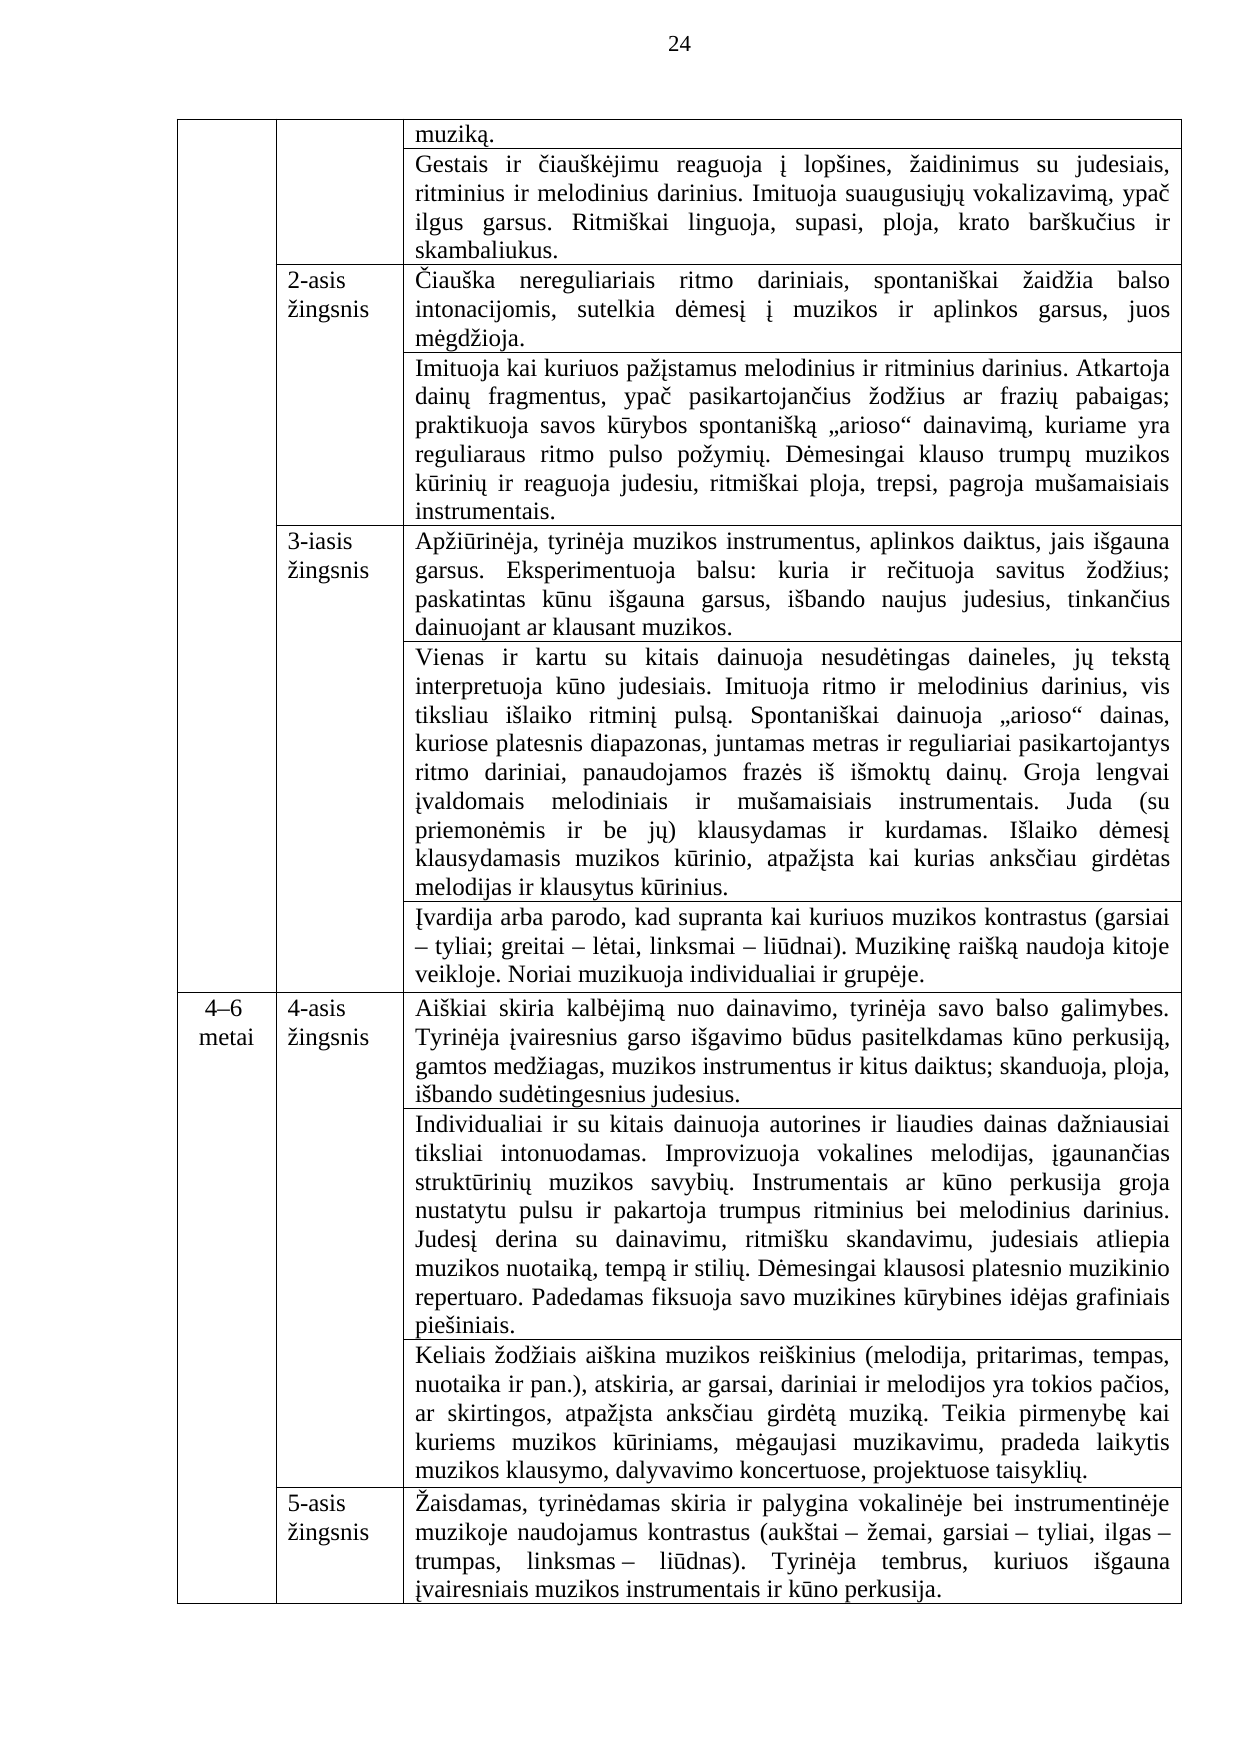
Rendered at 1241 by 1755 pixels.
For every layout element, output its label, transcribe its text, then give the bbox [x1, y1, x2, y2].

table_cell Apžiūrinėja, tyrinėja muzikos instrumentus, aplinkos daiktus, jais išgauna garsus. Eksperimentuoja balsu: kuria ir rečituoja savitus žodžius; paskatintas kūnu išgauna garsus, išbando naujus judesius, tinkančius dainuojant ar klausant muzikos. [404, 526, 1181, 641]
table_cell Aiškiai skiria kalbėjimą nuo dainavimo, tyrinėja savo balso galimybes. Tyrinėja įvairesnius garso išgavimo būdus pasitelkdamas kūno perkusiją, gamtos medžiagas, muzikos instrumentus ir kitus daiktus; skanduoja, ploja, išbando sudėtingesnius judesius. [404, 993, 1181, 1108]
table_cell 5-asis žingsnis [277, 1488, 403, 1603]
table_cell 4-asis žingsnis [277, 993, 403, 1487]
table_cell Individualiai ir su kitais dainuoja autorines ir liaudies dainas dažniausiai tiksliai intonuodamas. Improvizuoja vokalines melodijas, įgaunančias struktūrinių muzikos savybių. Instrumentais ar kūno perkusija groja nustatytu pulsu ir pakartoja trumpus ritminius bei melodinius darinius. Judesį derina su dainavimu, ritmišku skandavimu, judesiais atliepia muzikos nuotaiką, tempą ir stilių. Dėmesingai klausosi platesnio muzikinio repertuaro. Padedamas fiksuoja savo muzikines kūrybines idėjas grafiniais piešiniais. [404, 1109, 1181, 1339]
table_cell 3-iasis žingsnis [277, 526, 403, 992]
table_cell Žaisdamas, tyrinėdamas skiria ir palygina vokalinėje bei instrumentinėje muzikoje naudojamus kontrastus (aukštai – žemai, garsiai – tyliai, ilgas – trumpas, linksmas – liūdnas). Tyrinėja tembrus, kuriuos išgauna įvairesniais muzikos instrumentais ir kūno perkusija. [404, 1488, 1181, 1603]
table_cell muziką. [404, 120, 1181, 148]
table_cell Imituoja kai kuriuos pažįstamus melodinius ir ritminius darinius. Atkartoja dainų fragmentus, ypač pasikartojančius žodžius ar frazių pabaigas; praktikuoja savos kūrybos spontanišką „arioso“ dainavimą, kuriame yra reguliaraus ritmo pulso požymių. Dėmesingai klauso trumpų muzikos kūrinių ir reaguoja judesiu, ritmiškai ploja, trepsi, pagroja mušamaisiais instrumentais. [404, 353, 1181, 525]
table_cell 4–6 metai [178, 993, 276, 1603]
table_cell Gestais ir čiauškėjimu reaguoja į lopšines, žaidinimus su judesiais, ritminius ir melodinius darinius. Imituoja suaugusiųjų vokalizavimą, ypač ilgus garsus. Ritmiškai linguoja, supasi, ploja, krato barškučius ir skambaliukus. [404, 149, 1181, 264]
table_cell [178, 120, 276, 992]
table_cell Įvardija arba parodo, kad supranta kai kuriuos muzikos kontrastus (garsiai – tyliai; greitai – lėtai, linksmai – liūdnai). Muzikinę raišką naudoja kitoje veikloje. Noriai muzikuoja individualiai ir grupėje. [404, 902, 1181, 992]
table_cell 2-asis žingsnis [277, 265, 403, 525]
table_cell Keliais žodžiais aiškina muzikos reiškinius (melodija, pritarimas, tempas, nuotaika ir pan.), atskiria, ar garsai, dariniai ir melodijos yra tokios pačios, ar skirtingos, atpažįsta anksčiau girdėtą muziką. Teikia pirmenybę kai kuriems muzikos kūriniams, mėgaujasi muzikavimu, pradeda laikytis muzikos klausymo, dalyvavimo koncertuose, projektuose taisyklių. [404, 1340, 1181, 1487]
table_cell [277, 120, 403, 264]
table_cell Čiauška nereguliariais ritmo dariniais, spontaniškai žaidžia balso intonacijomis, sutelkia dėmesį į muzikos ir aplinkos garsus, juos mėgdžioja. [404, 265, 1181, 352]
table_cell Vienas ir kartu su kitais dainuoja nesudėtingas daineles, jų tekstą interpretuoja kūno judesiais. Imituoja ritmo ir melodinius darinius, vis tiksliau išlaiko ritminį pulsą. Spontaniškai dainuoja „arioso“ dainas, kuriose platesnis diapazonas, juntamas metras ir reguliariai pasikartojantys ritmo dariniai, panaudojamos frazės iš išmoktų dainų. Groja lengvai įvaldomais melodiniais ir mušamaisiais instrumentais. Juda (su priemonėmis ir be jų) klausydamas ir kurdamas. Išlaiko dėmesį klausydamasis muzikos kūrinio, atpažįsta kai kurias anksčiau girdėtas melodijas ir klausytus kūrinius. [404, 642, 1181, 901]
